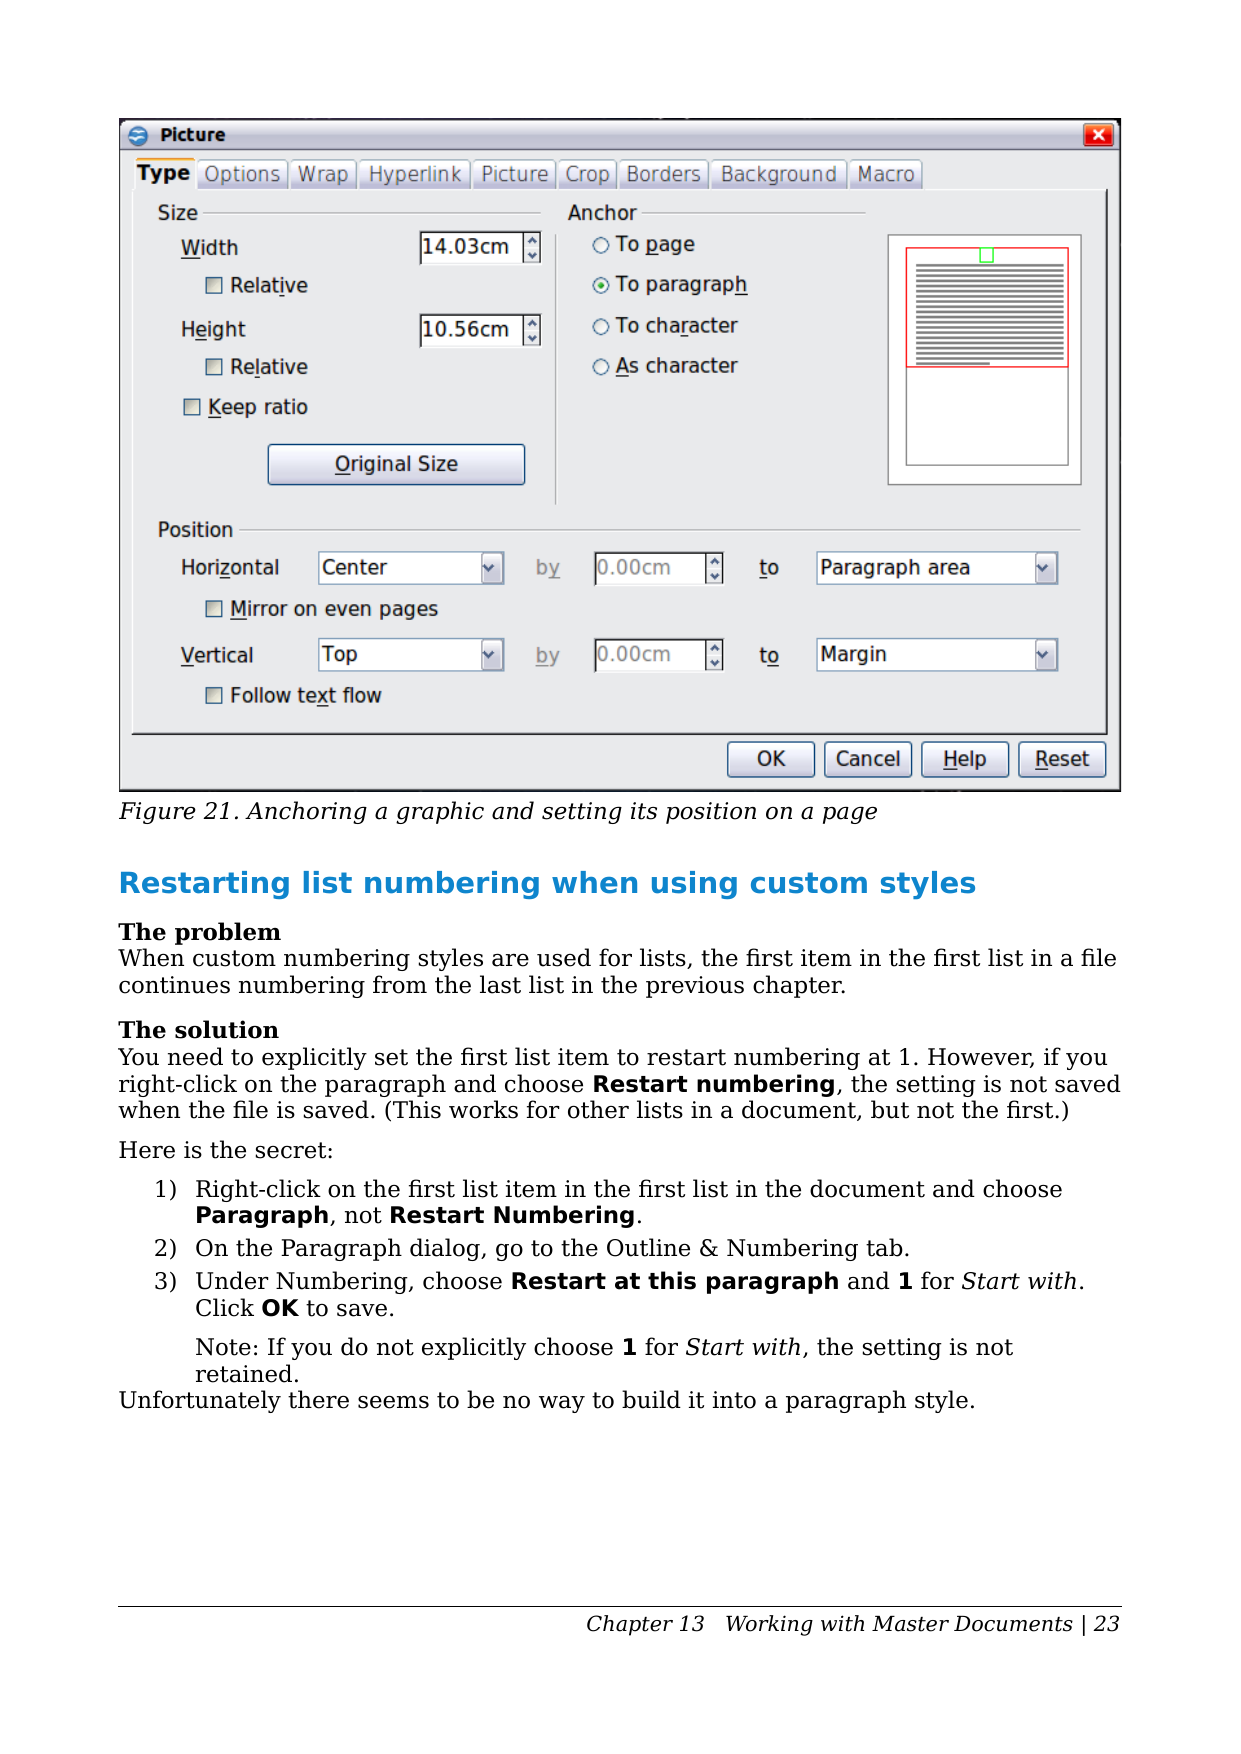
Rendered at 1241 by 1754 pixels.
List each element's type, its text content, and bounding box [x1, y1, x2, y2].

subtitle Restarting list numbering when using custom styles [118, 866, 1122, 900]
text The problem [118, 919, 1122, 946]
text Unfortunately there seems to be no way to build it into a paragraph style. [118, 1388, 1122, 1414]
text When custom numbering styles are used for lists, the first item in the first list in a file continues numbering from the last list in the previous chapter. [118, 946, 1122, 999]
list On the Paragraph dialog, go to the Outline & Numbering tab. [177, 1236, 1122, 1262]
text The solution [118, 1017, 1122, 1044]
picture [119, 118, 1122, 792]
list Note: If you do not explicitly choose 1 for Start with, the setting is not retained. [195, 1334, 1122, 1388]
text Figure 21. Anchoring a graphic and setting its position on a page [119, 798, 1121, 825]
text Here is the secret: [118, 1137, 1122, 1163]
list Right-click on the first list item in the first list in the document and choose Paragraph, not Restart Numbering. [177, 1176, 1122, 1229]
text You need to explicitly set the first list item to restart numbering at 1. However, if you right-click on the paragraph and choose Restart numbering, the setting is not saved when the file is saved. (This works for other lists in a document, but not the first.) [118, 1044, 1122, 1124]
list Under Numbering, choose Restart at this paragraph and 1 for Start with. Click OK to save. [177, 1268, 1122, 1322]
